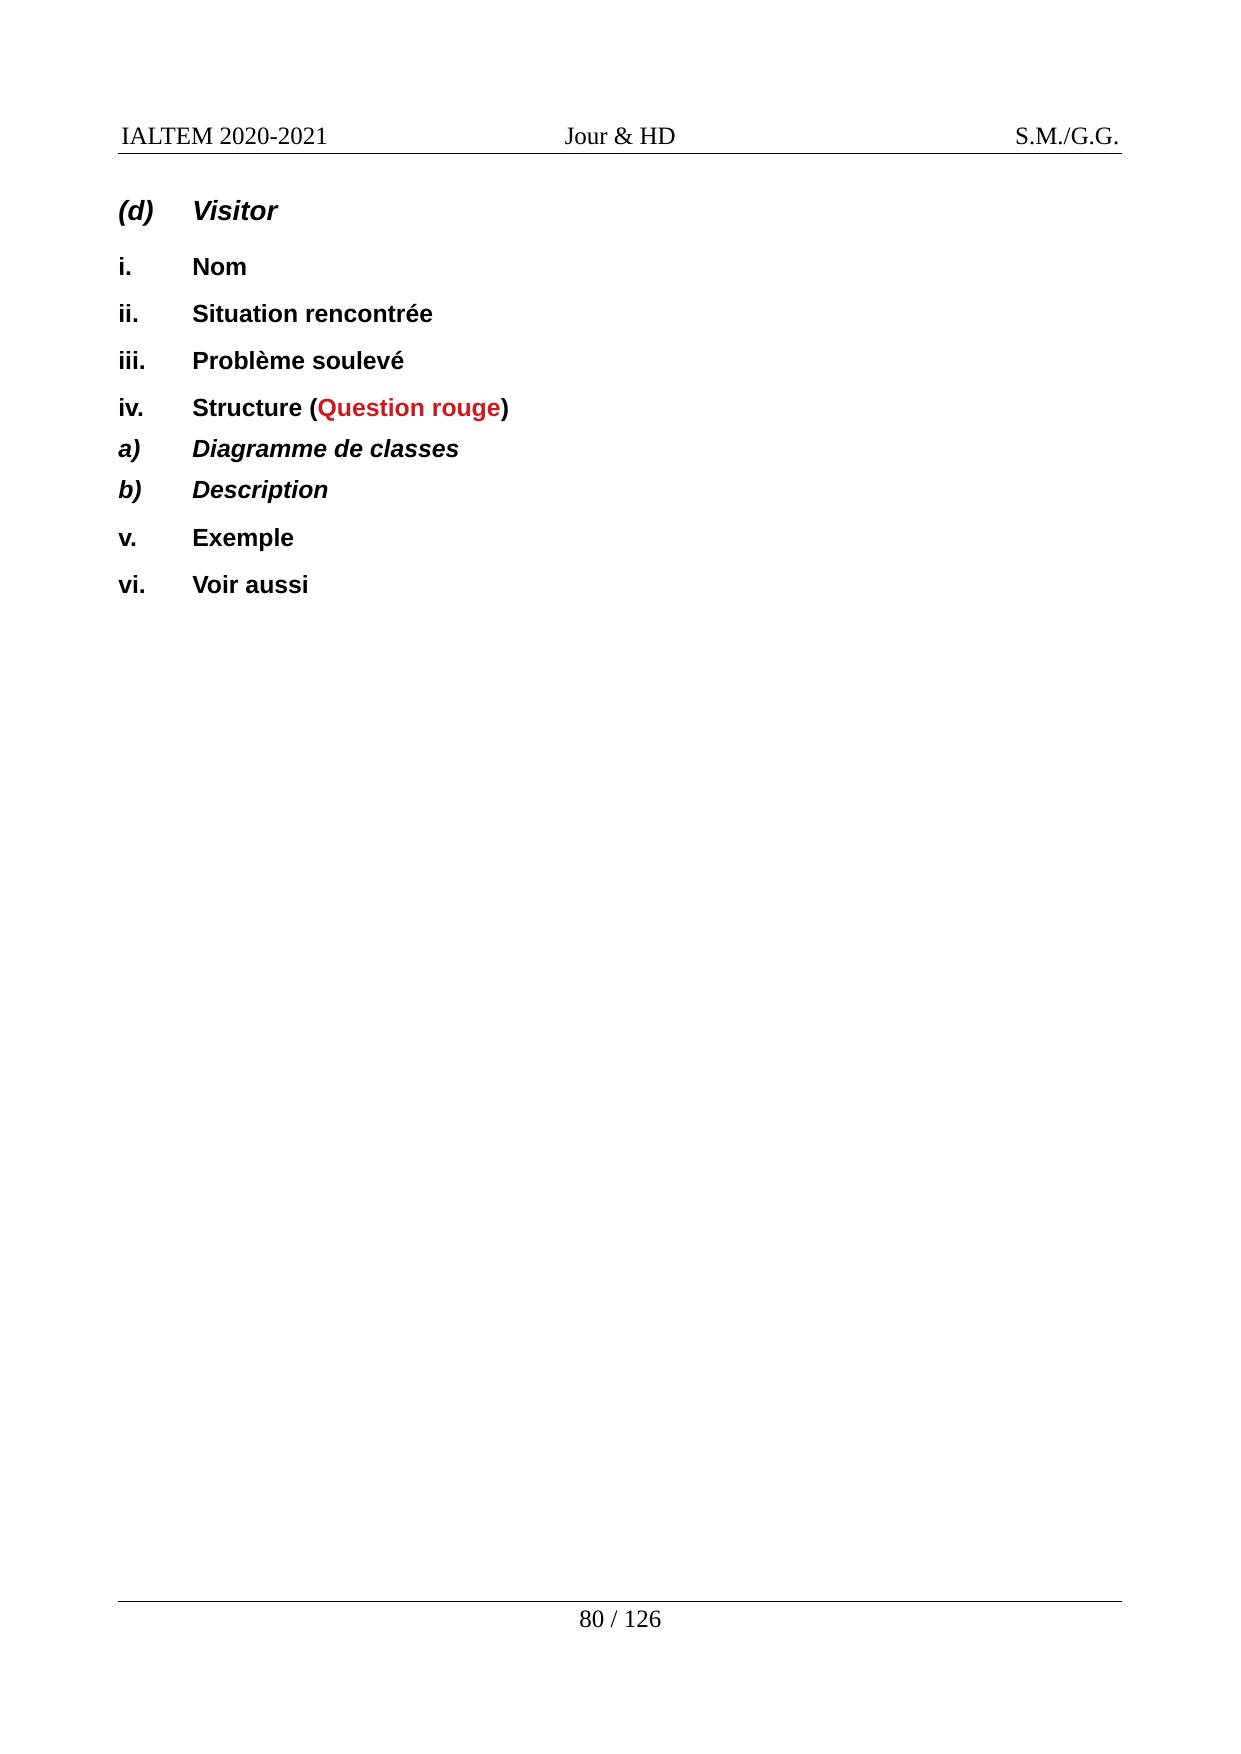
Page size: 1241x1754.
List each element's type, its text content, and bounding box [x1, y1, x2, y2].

subtitle Description [118, 476, 1122, 504]
subtitle Situation rencontrée [118, 299, 1122, 327]
subtitle Visitor [118, 195, 1122, 227]
subtitle Problème soulevé [118, 346, 1122, 375]
subtitle Structure (Question rouge) [118, 393, 1122, 422]
subtitle Voir aussi [118, 570, 1122, 599]
subtitle Exemple [118, 523, 1122, 551]
subtitle Diagramme de classes [118, 434, 1122, 463]
subtitle Nom [118, 252, 1122, 280]
